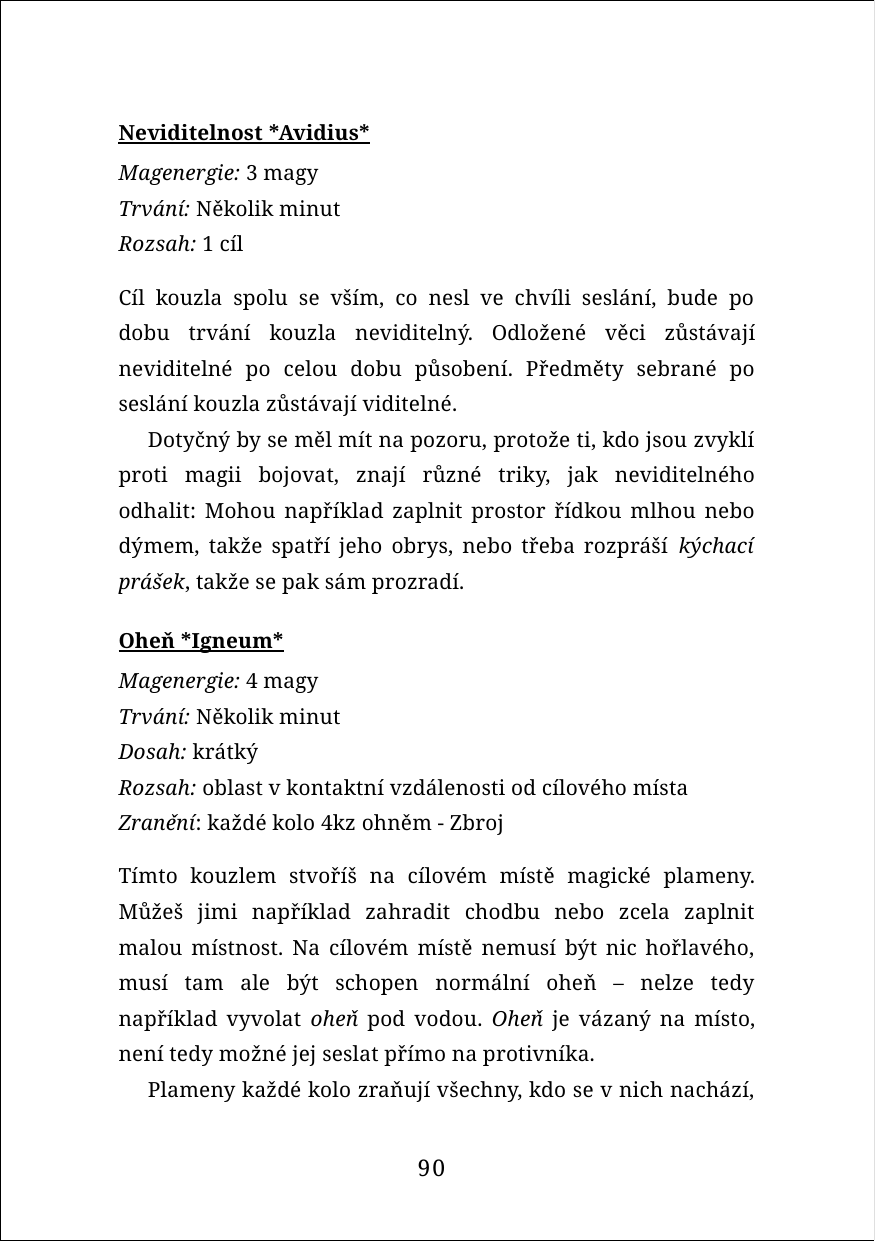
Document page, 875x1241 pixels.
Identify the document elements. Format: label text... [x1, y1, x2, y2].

subtitle Neviditelnost *Avidius* [118, 118, 756, 147]
text Tímto kouzlem stvoříš na cílovém místě magické plameny. Můžeš jimi například zahradit chodbu nebo zcela zaplnit malou místnost. Na cílovém místě nemusí být nic hořlavého, musí tam ale být schopen normální oheň – nelze tedy například vyvolat oheň pod vodou. Oheň je vázaný na místo, není tedy možné jej seslat přímo na protivníka. Plameny každé kolo zraňují všechny, kdo se v nich nachází, [118, 862, 756, 1103]
text Magenergie: 4 magy Trvání: Několik minut Dosah: krátký Rozsah: oblast v kontaktní vzdálenosti od cílového místa Zranění: každé kolo 4kz ohněm - Zbroj [118, 666, 756, 837]
text Magenergie: 3 magy Trvání: Několik minut Rozsah: 1 cíl [118, 158, 756, 258]
text Cíl kouzla spolu se vším, co nesl ve chvíli seslání, bude po dobu trvání kouzla neviditelný. Odložené věci zůstávají neviditelné po celou dobu působení. Předměty sebrané po seslání kouzla zůstávají viditelné. Dotyčný by se měl mít na pozoru, protože ti, kdo jsou zvyklí proti magii bojovat, znají různé triky, jak neviditelného odhalit: Mohou například zaplnit prostor řídkou mlhou nebo dýmem, takže spatří jeho obrys, nebo třeba rozpráší kýchací prášek, takže se pak sám prozradí. [118, 283, 756, 595]
subtitle Oheň *Igneum* [118, 626, 756, 654]
